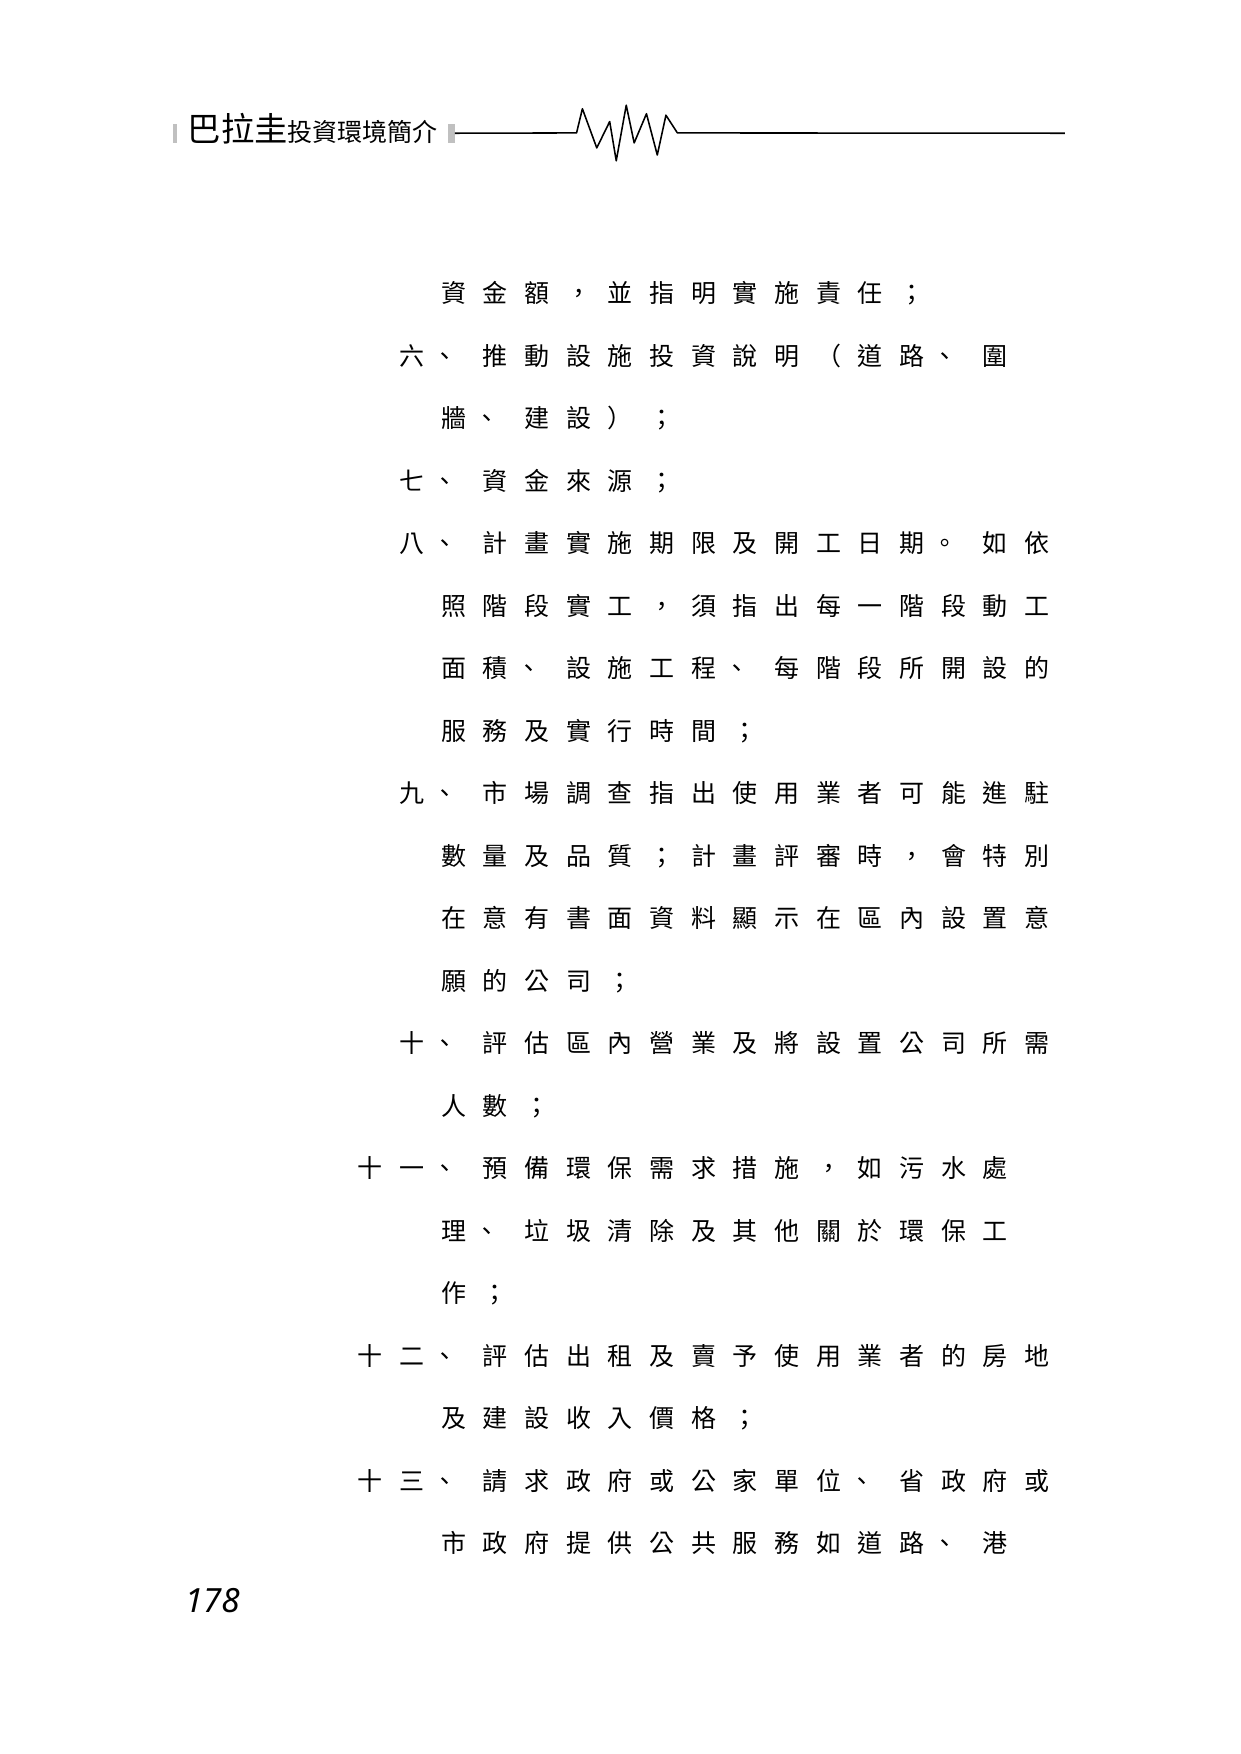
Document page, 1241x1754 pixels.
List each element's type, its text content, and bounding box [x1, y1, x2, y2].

text 十、評估區內營業及將設置公司所需人數； [354, 1000, 1058, 1125]
text 十二、評估出租及賣予使用業者的房地及建設收入價格； [330, 1313, 1058, 1438]
text 九、市場調查指出使用業者可能進駐數量及品質；計畫評審時，會特別在意有書面資料顯示在區內設置意願的公司； [354, 750, 1058, 1000]
text 六、推動設施投資說明（道路、圍牆、建設）； [354, 313, 1058, 438]
text 資金額，並指明實施責任； [354, 250, 1058, 313]
text 十三、請求政府或公家單位、省政府或市政府提供公共服務如道路、港 [330, 1438, 1058, 1563]
text 七、資金來源； [354, 438, 1058, 500]
text 十一、預備環保需求措施，如污水處理、垃圾清除及其他關於環保工作； [330, 1125, 1058, 1313]
text 八、計畫實施期限及開工日期。如依照階段實工，須指出每一階段動工面積、設施工程、每階段所開設的服務及實行時間； [354, 500, 1058, 750]
